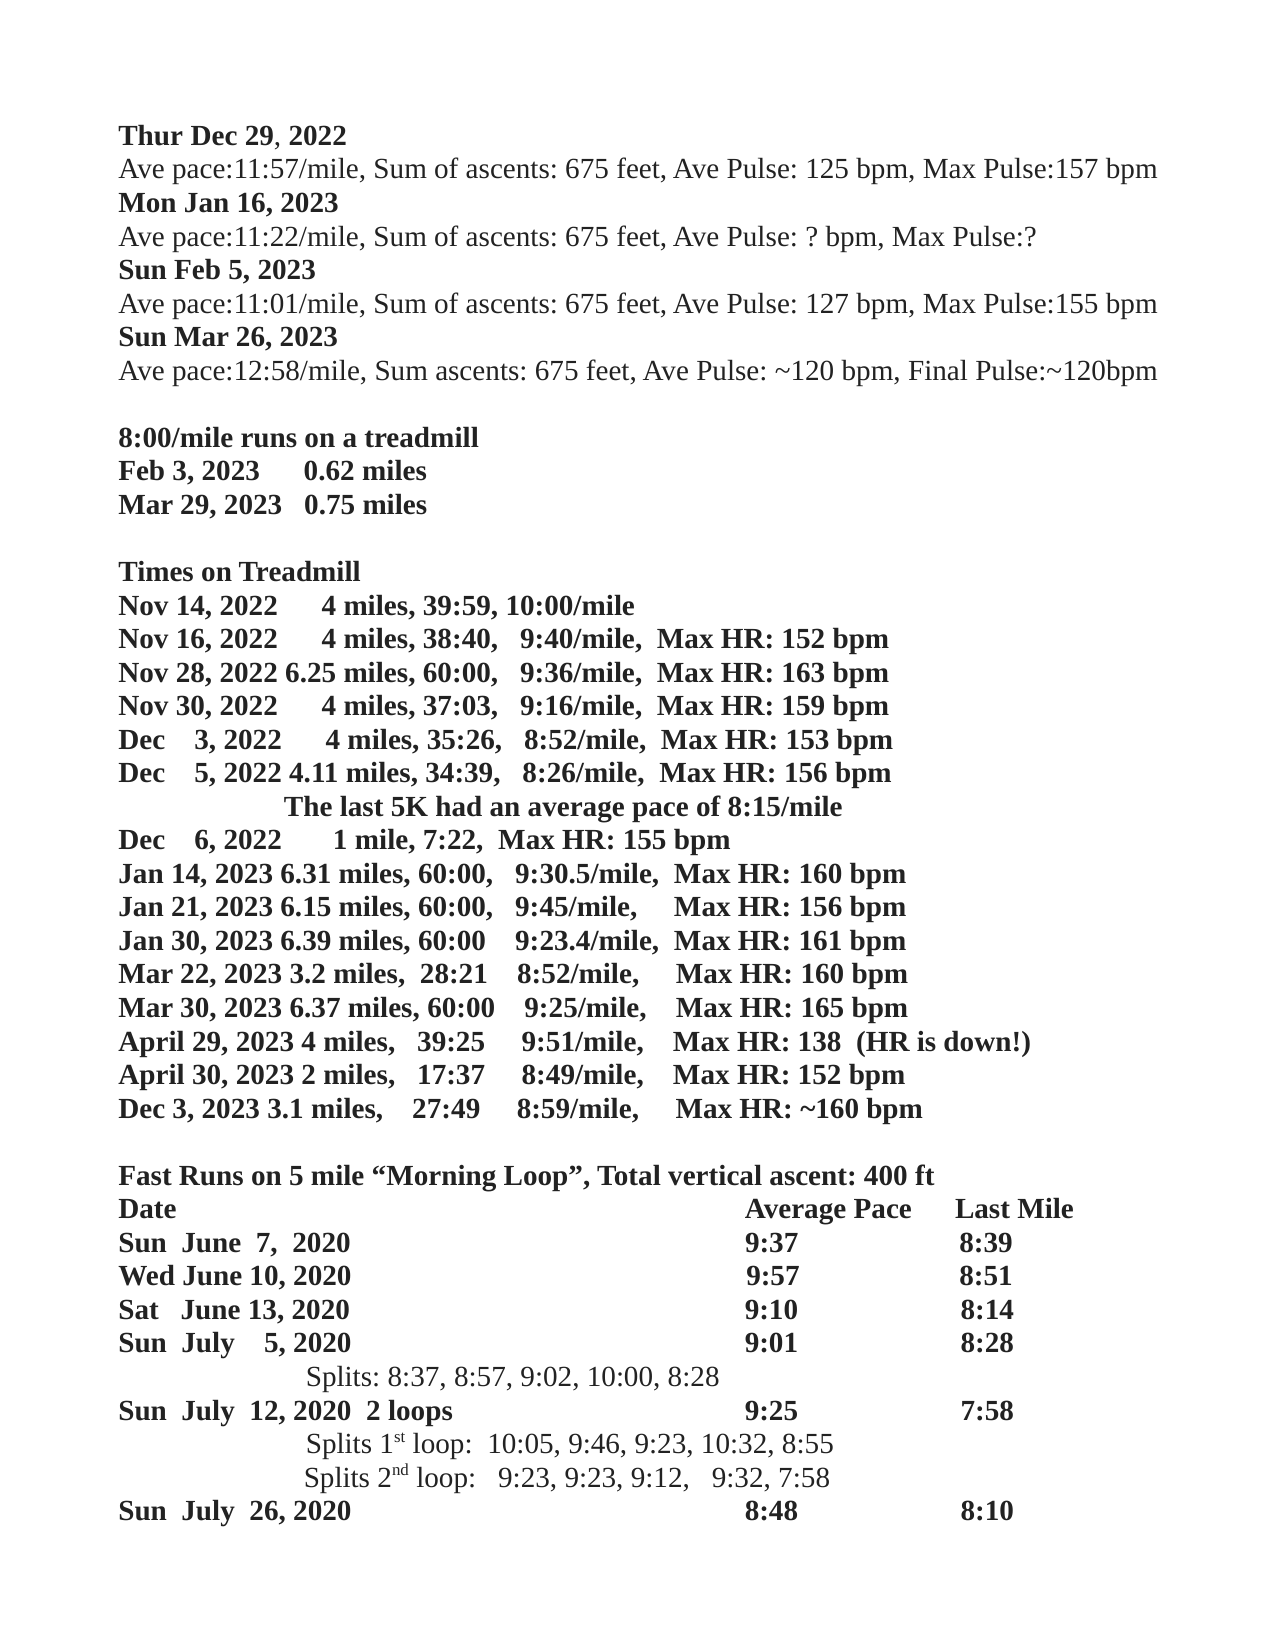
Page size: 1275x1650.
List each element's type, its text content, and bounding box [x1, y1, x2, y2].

text Dec 3, 2022 4 miles, 35:26, 8:52/mile, Max HR: 153 bpm [118, 722, 1161, 755]
text April 29, 2023 4 miles, 39:25 9:51/mile, Max HR: 138 (HR is down!) [118, 1024, 1161, 1057]
text Times on Treadmill [118, 554, 1161, 588]
text Mar 30, 2023 6.37 miles, 60:00 9:25/mile, Max HR: 165 bpm [118, 990, 1161, 1024]
text Nov 16, 2022 4 miles, 38:40, 9:40/mile, Max HR: 152 bpm [118, 621, 1161, 655]
text Jan 14, 2023 6.31 miles, 60:00, 9:30.5/mile, Max HR: 160 bpm [118, 856, 1161, 889]
text Nov 14, 2022 4 miles, 39:59, 10:00/mile [118, 588, 1161, 621]
text Mar 22, 2023 3.2 miles, 28:21 8:52/mile, Max HR: 160 bpm [118, 957, 1161, 990]
text Jan 30, 2023 6.39 miles, 60:00 9:23.4/mile, Max HR: 161 bpm [118, 923, 1161, 957]
text The last 5K had an average pace of 8:15/mile [118, 789, 1161, 822]
text Wed June 10, 2020 9:57 8:51 [118, 1258, 1161, 1292]
text Sun June 7, 2020 9:37 8:39 [118, 1225, 1161, 1258]
text 8:00/mile runs on a treadmill [118, 420, 1161, 453]
text Sat June 13, 2020 9:10 8:14 Sun July 5, 2020 9:01 8:28 Splits: 8:37, 8:57, 9:02, 10:00, 8:28 Sun July 12, 2020 2 loops 9:25 7:58 Splits 1st loop: 10:05, 9:46, 9:23, 10:32, 8:55 [118, 1292, 1161, 1460]
text Dec 3, 2023 3.1 miles, 27:49 8:59/mile, Max HR: ~160 bpm [118, 1091, 1161, 1124]
text Dec 5, 2022 4.11 miles, 34:39, 8:26/mile, Max HR: 156 bpm [118, 755, 1161, 789]
text Jan 21, 2023 6.15 miles, 60:00, 9:45/mile, Max HR: 156 bpm [118, 889, 1161, 923]
text Ave pace:11:01/mile, Sum of ascents: 675 feet, Ave Pulse: 127 bpm, Max Pulse:155 bpm [118, 286, 1161, 319]
text Date Average Pace Last Mile [118, 1191, 1161, 1225]
text Sun July 26, 2020 8:48 8:10 [118, 1493, 1161, 1527]
text Thur Dec 29, 2022 [118, 118, 1161, 152]
text Ave pace:12:58/mile, Sum ascents: 675 feet, Ave Pulse: ~120 bpm, Final Pulse:~120bpm [118, 353, 1161, 386]
text Ave pace:11:57/mile, Sum of ascents: 675 feet, Ave Pulse: 125 bpm, Max Pulse:157 bpm [118, 152, 1161, 185]
text Sun Mar 26, 2023 [118, 319, 1161, 353]
text Fast Runs on 5 mile “Morning Loop”, Total vertical ascent: 400 ft [118, 1158, 1161, 1191]
text Feb 3, 2023 0.62 miles [118, 453, 1161, 487]
text Dec 6, 2022 1 mile, 7:22, Max HR: 155 bpm [118, 822, 1161, 856]
text Nov 28, 2022 6.25 miles, 60:00, 9:36/mile, Max HR: 163 bpm [118, 655, 1161, 688]
text Splits 2nd loop: 9:23, 9:23, 9:12, 9:32, 7:58 [118, 1460, 1161, 1493]
text Sun Feb 5, 2023 [118, 252, 1161, 286]
text April 30, 2023 2 miles, 17:37 8:49/mile, Max HR: 152 bpm [118, 1057, 1161, 1091]
text Mon Jan 16, 2023 [118, 185, 1161, 219]
text Mar 29, 2023 0.75 miles [118, 487, 1161, 521]
text Nov 30, 2022 4 miles, 37:03, 9:16/mile, Max HR: 159 bpm [118, 688, 1161, 722]
text Ave pace:11:22/mile, Sum of ascents: 675 feet, Ave Pulse: ? bpm, Max Pulse:? [118, 219, 1161, 252]
